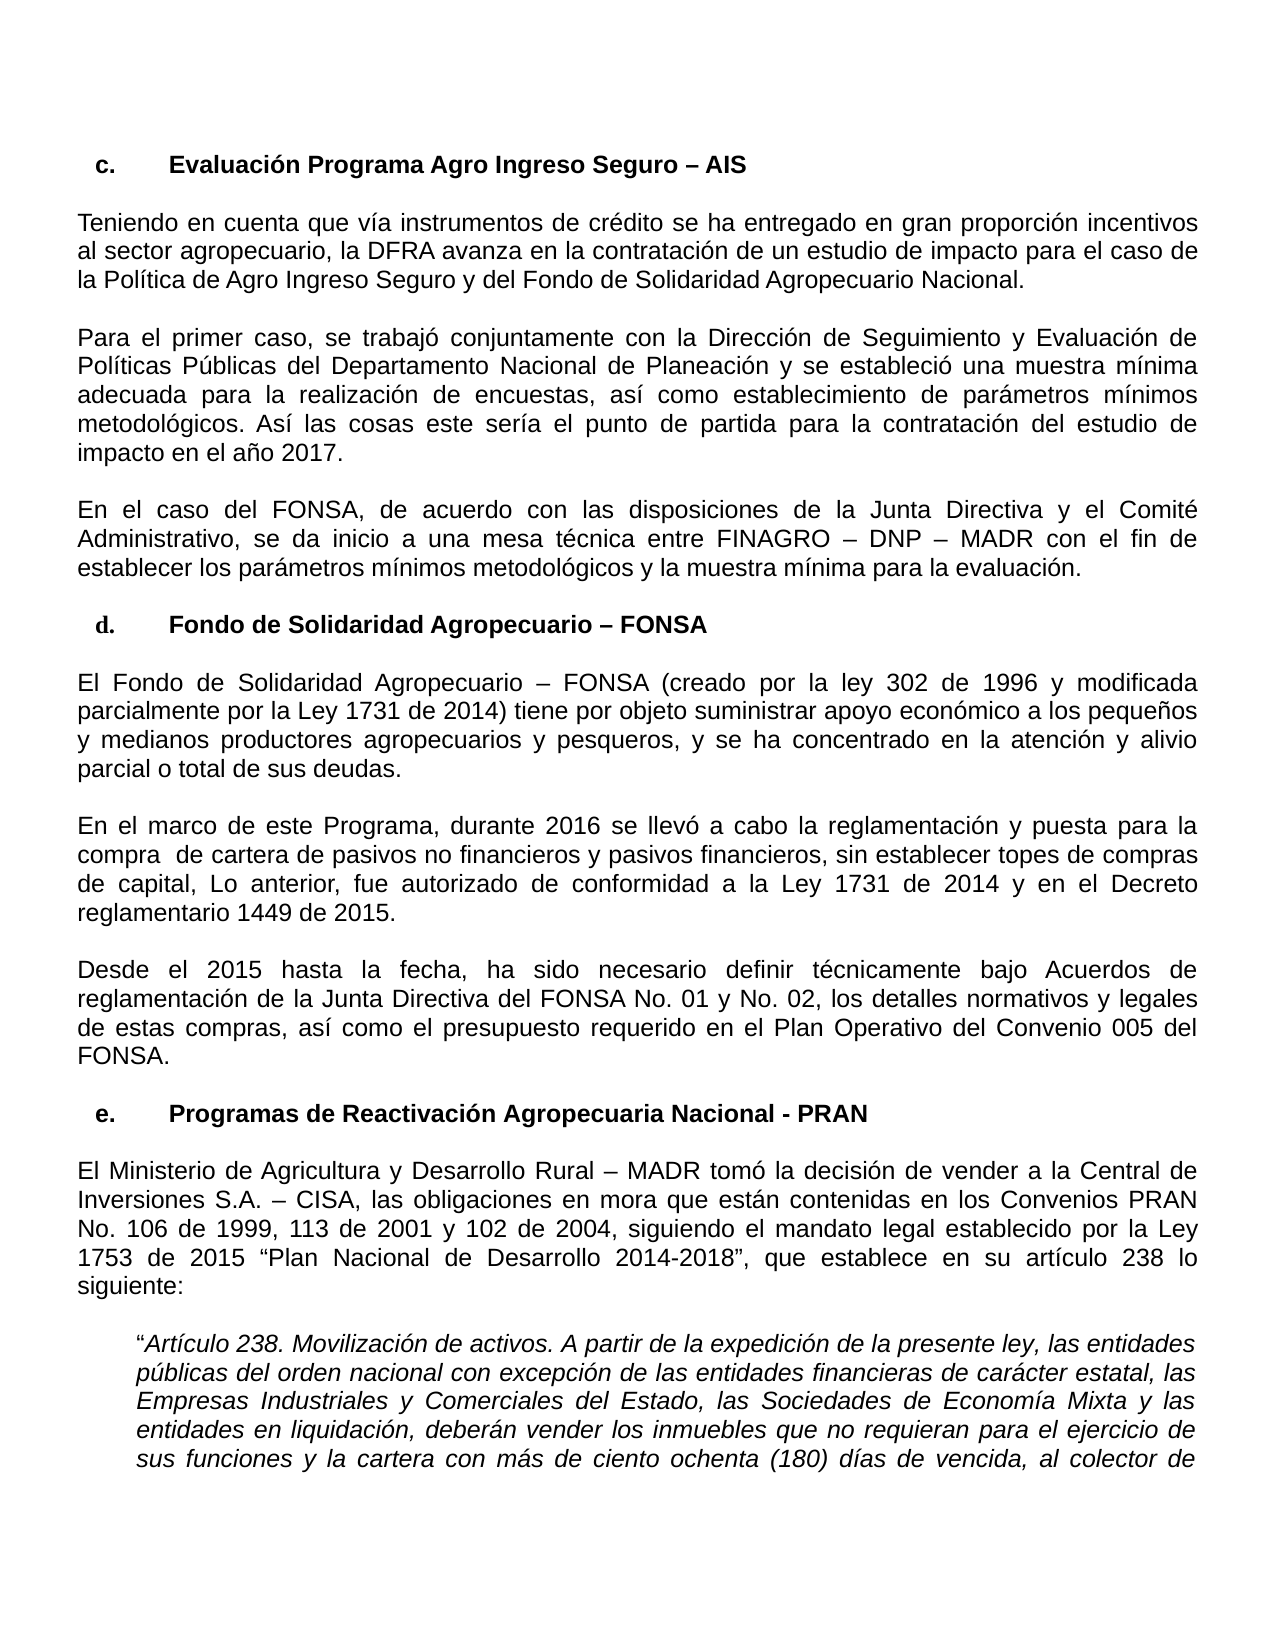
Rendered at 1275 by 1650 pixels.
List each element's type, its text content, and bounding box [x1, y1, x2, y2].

text Para el primer caso, se trabajó conjuntamente con la Dirección de Seguimiento y Evaluación de Políticas Públicas del Departamento Nacional de Planeación y se estableció una muestra mínima adecuada para la realización de encuestas, así como establecimiento de parámetros mínimos metodológicos. Así las cosas este sería el punto de partida para la contratación del estudio de impacto en el año 2017. [77, 322, 1200, 466]
text En el caso del FONSA, de acuerdo con las disposiciones de la Junta Directiva y el Comité Administrativo, se da inicio a una mesa técnica entre FINAGRO – DNP – MADR con el fin de establecer los parámetros mínimos metodológicos y la muestra mínima para la evaluación. [77, 495, 1200, 581]
text En el marco de este Programa, durante 2016 se llevó a cabo la reglamentación y puesta para la compra de cartera de pasivos no financieros y pasivos financieros, sin establecer topes de compras de capital, Lo anterior, fue autorizado de conformidad a la Ley 1731 de 2014 y en el Decreto reglamentario 1449 de 2015. [77, 811, 1200, 926]
text El Ministerio de Agricultura y Desarrollo Rural – MADR tomó la decisión de vender a la Central de Inversiones S.A. – CISA, las obligaciones en mora que están contenidas en los Convenios PRAN No. 106 de 1999, 113 de 2001 y 102 de 2004, siguiendo el mandato legal establecido por la Ley 1753 de 2015 “Plan Nacional de Desarrollo 2014-2018”, que establece en su artículo 238 lo siguiente: [77, 1156, 1200, 1300]
list Fondo de Solidaridad Agropecuario – FONSA [95, 610, 1200, 639]
text El Fondo de Solidaridad Agropecuario – FONSA (creado por la ley 302 de 1996 y modificada parcialmente por la Ley 1731 de 2014) tiene por objeto suministrar apoyo económico a los pequeños y medianos productores agropecuarios y pesqueros, y se ha concentrado en la atención y alivio parcial o total de sus deudas. [77, 668, 1200, 783]
list Evaluación Programa Agro Ingreso Seguro – AIS [95, 150, 1200, 179]
text Desde el 2015 hasta la fecha, ha sido necesario definir técnicamente bajo Acuerdos de reglamentación de la Junta Directiva del FONSA No. 01 y No. 02, los detalles normativos y legales de estas compras, así como el presupuesto requerido en el Plan Operativo del Convenio 005 del FONSA. [77, 955, 1200, 1070]
list “Artículo 238. Movilización de activos. A partir de la expedición de la presente ley, las entidades públicas del orden nacional con excepción de las entidades financieras de carácter estatal, las Empresas Industriales y Comerciales del Estado, las Sociedades de Economía Mixta y las entidades en liquidación, deberán vender los inmuebles que no requieran para el ejercicio de sus funciones y la cartera con más de ciento ochenta (180) días de vencida, al colector de [136, 1329, 1200, 1473]
list Programas de Reactivación Agropecuaria Nacional - PRAN [95, 1099, 1200, 1128]
text Teniendo en cuenta que vía instrumentos de crédito se ha entregado en gran proporción incentivos al sector agropecuario, la DFRA avanza en la contratación de un estudio de impacto para el caso de la Política de Agro Ingreso Seguro y del Fondo de Solidaridad Agropecuario Nacional. [77, 207, 1200, 294]
